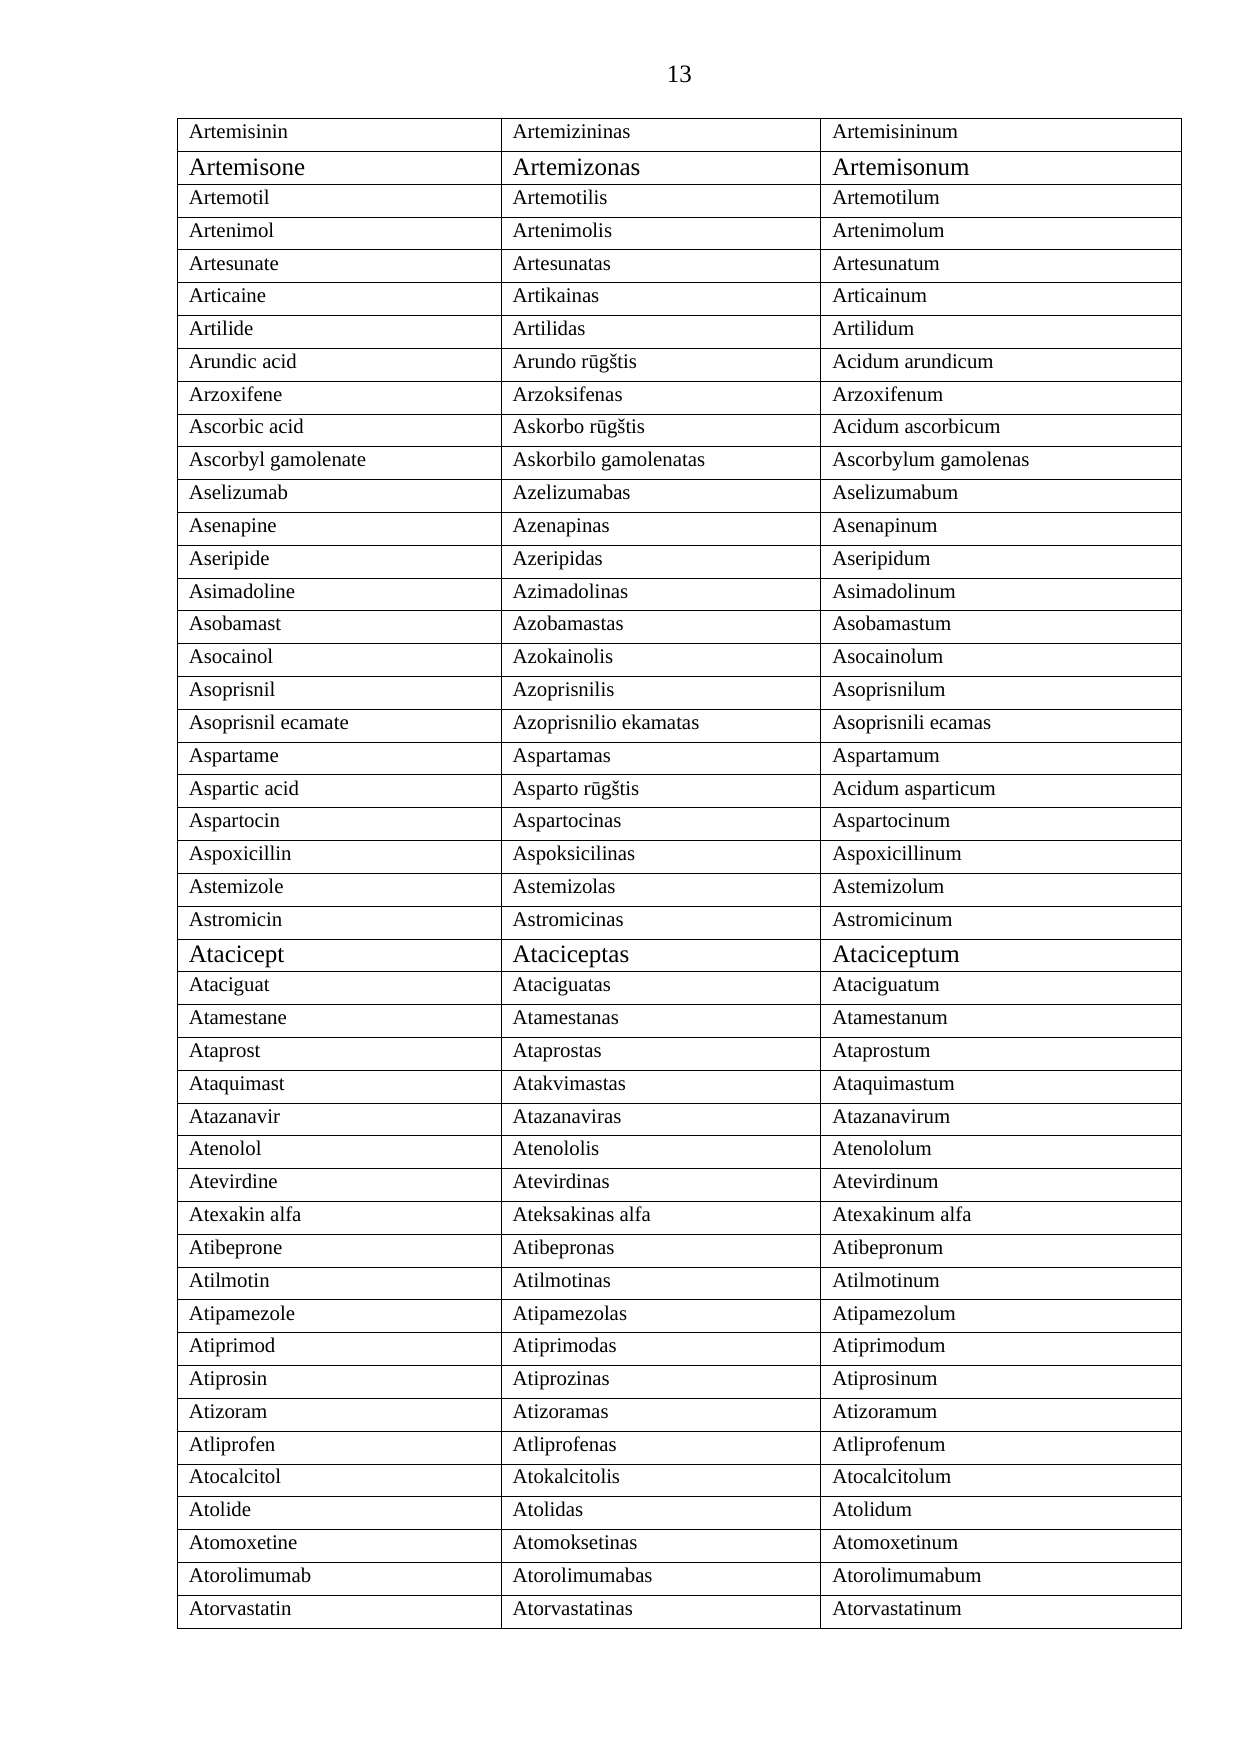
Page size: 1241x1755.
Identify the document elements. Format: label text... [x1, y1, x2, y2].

table_cell Atipamezolum [821, 1300, 1181, 1332]
table_cell Asimadolinum [821, 579, 1181, 610]
table_cell Atexakinum alfa [821, 1202, 1181, 1234]
table_cell Acidum asparticum [821, 775, 1181, 807]
table_cell Artemotilum [821, 185, 1181, 217]
table_cell Aspoxicillinum [821, 841, 1181, 873]
table_cell Atocalcitolum [821, 1465, 1181, 1496]
table_cell Atacicept [178, 940, 501, 971]
table_cell Astromicin [178, 907, 501, 938]
table_cell Astemizole [178, 874, 501, 906]
table_cell Aspartamum [821, 743, 1181, 774]
table_cell Azoprisnilis [502, 677, 820, 709]
table_cell Atakvimastas [502, 1071, 820, 1102]
table_cell Artilidas [502, 316, 820, 348]
table_cell Atorolimumab [178, 1563, 501, 1595]
table_cell Articaine [178, 283, 501, 315]
table_cell Atazanavirum [821, 1104, 1181, 1135]
table_cell Atomoxetine [178, 1530, 501, 1562]
table_cell Astemizolas [502, 874, 820, 906]
table_cell Atizoram [178, 1399, 501, 1431]
table_cell Azeripidas [502, 546, 820, 577]
table_cell Ataciguatas [502, 972, 820, 1004]
table_cell Atiprosin [178, 1366, 501, 1398]
table_cell Azokainolis [502, 644, 820, 676]
table_cell Ateksakinas alfa [502, 1202, 820, 1234]
table_cell Atolide [178, 1497, 501, 1529]
table_cell Atizoramum [821, 1399, 1181, 1431]
table_cell Asobamast [178, 611, 501, 643]
table_cell Aspartamas [502, 743, 820, 774]
table_cell Azobamastas [502, 611, 820, 643]
table_cell Acidum ascorbicum [821, 415, 1181, 446]
table_cell Atamestanas [502, 1005, 820, 1037]
table_cell Arzoxifenum [821, 382, 1181, 413]
table_cell Atorvastatinum [821, 1596, 1181, 1627]
table_cell Artikainas [502, 283, 820, 315]
table_cell Askorbilo gamolenatas [502, 447, 820, 479]
table_cell Artesunatum [821, 250, 1181, 282]
table_cell Atazanaviras [502, 1104, 820, 1135]
table_cell Atilmotinum [821, 1268, 1181, 1299]
table_cell Azenapinas [502, 513, 820, 545]
table_cell Ascorbic acid [178, 415, 501, 446]
table_cell Artesunate [178, 250, 501, 282]
table_cell Atilmotinas [502, 1268, 820, 1299]
table_cell Ataciceptum [821, 940, 1181, 971]
table_cell Atorolimumabum [821, 1563, 1181, 1595]
table_cell Atamestanum [821, 1005, 1181, 1037]
table_cell Atolidas [502, 1497, 820, 1529]
table_cell Artilide [178, 316, 501, 348]
table_cell Asoprisnili ecamas [821, 710, 1181, 742]
table_cell Ataciceptas [502, 940, 820, 971]
table_cell Astemizolum [821, 874, 1181, 906]
table_cell Artemizonas [502, 152, 820, 184]
table_cell Atiprosinum [821, 1366, 1181, 1398]
table_cell Artilidum [821, 316, 1181, 348]
table_cell Atorvastatin [178, 1596, 501, 1627]
table_cell Atolidum [821, 1497, 1181, 1529]
table_cell Aspoksicilinas [502, 841, 820, 873]
table_cell Atibepronas [502, 1235, 820, 1267]
table_cell Ataprost [178, 1038, 501, 1070]
table_cell Asimadoline [178, 579, 501, 610]
table_cell Atomoxetinum [821, 1530, 1181, 1562]
table_cell Ataciguat [178, 972, 501, 1004]
table_cell Arundic acid [178, 349, 501, 381]
table_cell Atamestane [178, 1005, 501, 1037]
table_cell Atipamezole [178, 1300, 501, 1332]
table_cell Artenimolum [821, 218, 1181, 249]
table_cell Atenololis [502, 1136, 820, 1168]
table_cell Asoprisnil ecamate [178, 710, 501, 742]
table_cell Atevirdinas [502, 1169, 820, 1201]
table_cell Atazanavir [178, 1104, 501, 1135]
table_cell Acidum arundicum [821, 349, 1181, 381]
table_cell Atevirdinum [821, 1169, 1181, 1201]
table_cell Artenimol [178, 218, 501, 249]
table_cell Artemotil [178, 185, 501, 217]
table_cell Ascorbyl gamolenate [178, 447, 501, 479]
table_cell Arzoksifenas [502, 382, 820, 413]
table_cell Atorvastatinas [502, 1596, 820, 1627]
table_cell Aselizumab [178, 480, 501, 512]
table_cell Atibepronum [821, 1235, 1181, 1267]
table_cell Atorolimumabas [502, 1563, 820, 1595]
table_cell Aspartocinas [502, 808, 820, 840]
table_cell Atilmotin [178, 1268, 501, 1299]
table_cell Artemisininum [821, 119, 1181, 151]
table_cell Ataquimastum [821, 1071, 1181, 1102]
table_cell Arundo rūgštis [502, 349, 820, 381]
table_cell Asocainol [178, 644, 501, 676]
table_cell Aseripidum [821, 546, 1181, 577]
table_cell Aselizumabum [821, 480, 1181, 512]
table_cell Aspartame [178, 743, 501, 774]
table_cell Ascorbylum gamolenas [821, 447, 1181, 479]
table_cell Aspartic acid [178, 775, 501, 807]
table_cell Asenapine [178, 513, 501, 545]
table_cell Aspartocinum [821, 808, 1181, 840]
table_cell Artemisinin [178, 119, 501, 151]
table_cell Atibeprone [178, 1235, 501, 1267]
table_cell Astromicinas [502, 907, 820, 938]
table_cell Aseripide [178, 546, 501, 577]
table_cell Asocainolum [821, 644, 1181, 676]
table_cell Atenolol [178, 1136, 501, 1168]
table_cell Atipamezolas [502, 1300, 820, 1332]
table_cell Asparto rūgštis [502, 775, 820, 807]
table_cell Arzoxifene [178, 382, 501, 413]
table_cell Atexakin alfa [178, 1202, 501, 1234]
table_cell Askorbo rūgštis [502, 415, 820, 446]
table_cell Atokalcitolis [502, 1465, 820, 1496]
table_cell Atiprimod [178, 1333, 501, 1365]
table_cell Atliprofen [178, 1432, 501, 1463]
table_cell Asenapinum [821, 513, 1181, 545]
table_cell Artenimolis [502, 218, 820, 249]
table_cell Azoprisnilio ekamatas [502, 710, 820, 742]
table_cell Aspoxicillin [178, 841, 501, 873]
table_cell Atliprofenum [821, 1432, 1181, 1463]
table_cell Asobamastum [821, 611, 1181, 643]
table_cell Atizoramas [502, 1399, 820, 1431]
table_cell Ataciguatum [821, 972, 1181, 1004]
table_cell Atocalcitol [178, 1465, 501, 1496]
table_cell Atiprozinas [502, 1366, 820, 1398]
table_cell Artesunatas [502, 250, 820, 282]
table_cell Atomoksetinas [502, 1530, 820, 1562]
table_cell Atiprimodas [502, 1333, 820, 1365]
table_cell Atiprimodum [821, 1333, 1181, 1365]
table_cell Articainum [821, 283, 1181, 315]
table_cell Ataquimast [178, 1071, 501, 1102]
table_cell Azelizumabas [502, 480, 820, 512]
table_cell Atenololum [821, 1136, 1181, 1168]
table_cell Artemisonum [821, 152, 1181, 184]
table_cell Atevirdine [178, 1169, 501, 1201]
table_cell Aspartocin [178, 808, 501, 840]
table_cell Artemizininas [502, 119, 820, 151]
table_cell Astromicinum [821, 907, 1181, 938]
table_cell Asoprisnil [178, 677, 501, 709]
table_cell Artemisone [178, 152, 501, 184]
table_cell Asoprisnilum [821, 677, 1181, 709]
table_cell Ataprostum [821, 1038, 1181, 1070]
table_cell Artemotilis [502, 185, 820, 217]
table_cell Atliprofenas [502, 1432, 820, 1463]
table_cell Azimadolinas [502, 579, 820, 610]
table_cell Ataprostas [502, 1038, 820, 1070]
